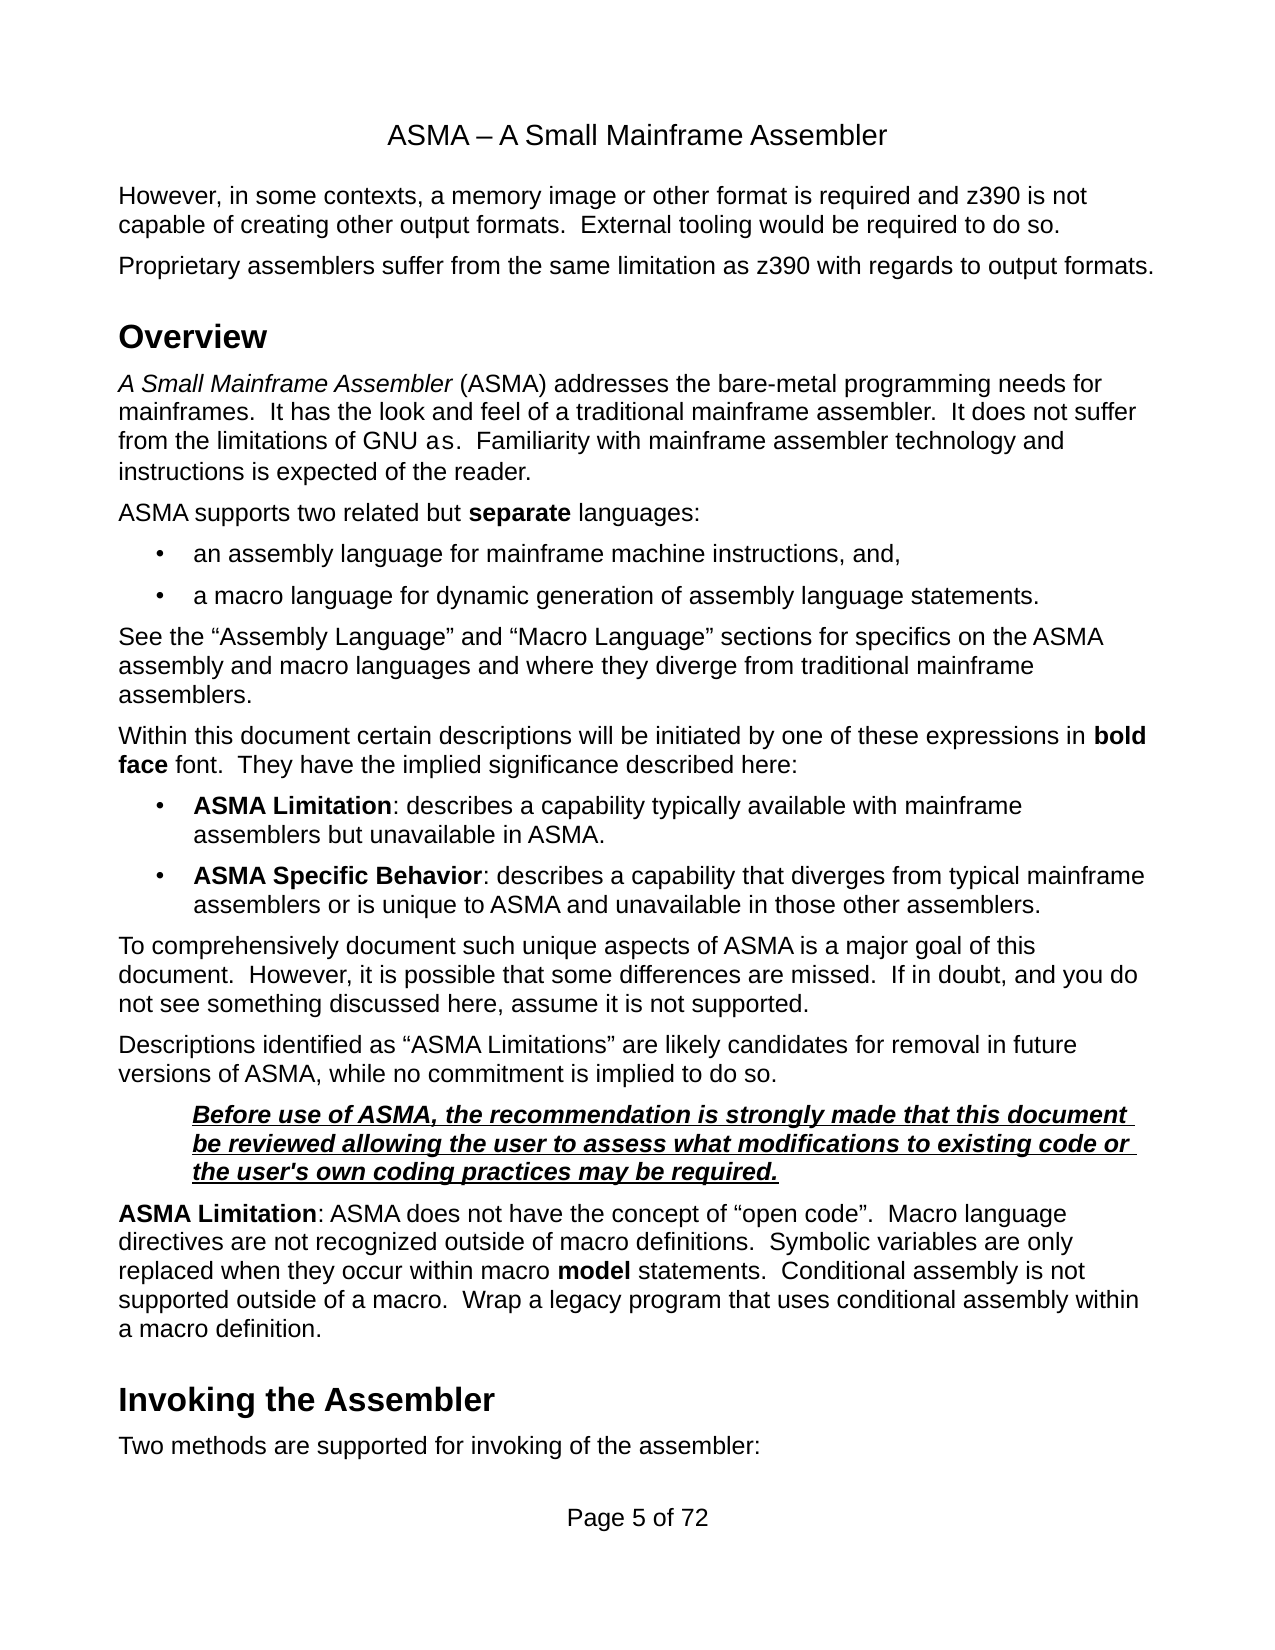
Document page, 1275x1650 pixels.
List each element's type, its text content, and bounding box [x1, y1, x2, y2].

text Before use of ASMA, the recommendation is strongly made that this document be reviewed allowing the user to assess what modifications to existing code or the user's own coding practices may be required. [192, 1100, 1157, 1186]
subtitle Overview [118, 317, 1157, 356]
text Proprietary assemblers suffer from the same limitation as z390 with regards to output formats. [118, 251, 1157, 280]
list ASMA Limitation: describes a capability typically available with mainframe assemblers but unavailable in ASMA. [156, 791, 1157, 848]
text A Small Mainframe Assembler (ASMA) addresses the bare-metal programming needs for mainframes. It has the look and feel of a traditional mainframe assembler. It does not suffer from the limitations of GNU as. Familiarity with mainframe assembler technology and instructions is expected of the reader. [118, 368, 1157, 486]
subtitle Invoking the Assembler [118, 1380, 1157, 1418]
list an assembly language for mainframe machine instructions, and, [156, 539, 1157, 568]
text Two methods are supported for invoking of the assembler: [118, 1431, 1157, 1460]
text Within this document certain descriptions will be initiated by one of these expressions in bold face font. They have the implied significance described here: [118, 721, 1157, 778]
text ASMA Limitation: ASMA does not have the concept of “open code”. Macro language directives are not recognized outside of macro definitions. Symbolic variables are only replaced when they occur within macro model statements. Conditional assembly is not supported outside of a macro. Wrap a legacy program that uses conditional assembly within a macro definition. [118, 1199, 1157, 1342]
text Descriptions identified as “ASMA Limitations” are likely candidates for removal in future versions of ASMA, while no commitment is implied to do so. [118, 1030, 1157, 1087]
text ASMA supports two related but separate languages: [118, 498, 1157, 527]
text See the “Assembly Language” and “Macro Language” sections for specifics on the ASMA assembly and macro languages and where they diverge from traditional mainframe assemblers. [118, 622, 1157, 708]
list a macro language for dynamic generation of assembly language statements. [156, 581, 1157, 610]
list ASMA Specific Behavior: describes a capability that diverges from typical mainframe assemblers or is unique to ASMA and unavailable in those other assemblers. [156, 861, 1157, 919]
text However, in some contexts, a memory image or other format is required and z390 is not capable of creating other output formats. External tooling would be required to do so. [118, 181, 1157, 239]
text To comprehensively document such unique aspects of ASMA is a major goal of this document. However, it is possible that some differences are missed. If in doubt, and you do not see something discussed here, assume it is not supported. [118, 931, 1157, 1017]
